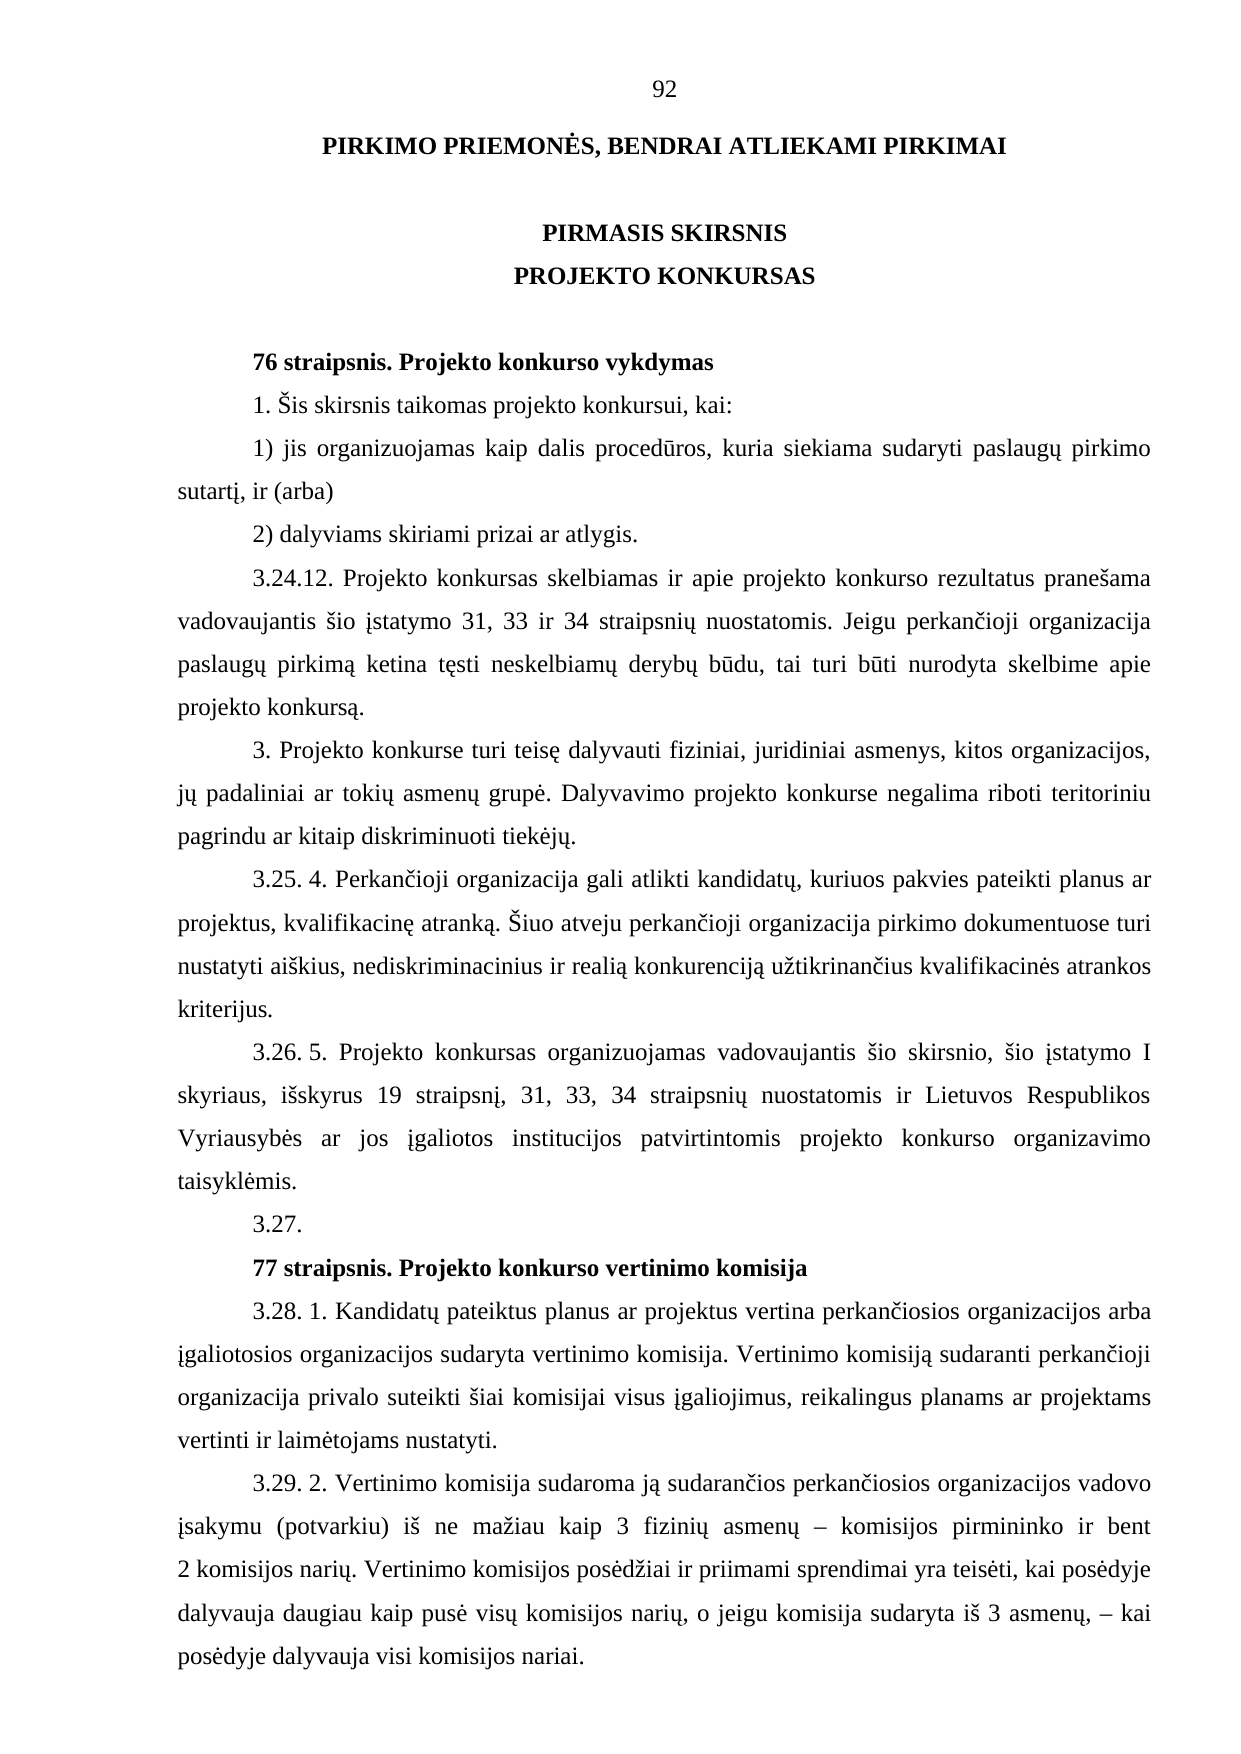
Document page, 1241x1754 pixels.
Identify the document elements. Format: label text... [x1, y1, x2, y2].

text 1) jis organizuojamas kaip dalis procedūros, kuria siekiama sudaryti paslaugų pirkimo sutartį, ir (arba) [177, 433, 1152, 505]
text PIRMASIS SKIRSNIS [177, 218, 1152, 246]
subtitle 5. Projekto konkursas organizuojamas vadovaujantis šio skirsnio, šio įstatymo I skyriaus, išskyrus 19 straipsnį, 31, 33, 34 straipsnių nuostatomis ir Lietuvos Respublikos Vyriausybės ar jos įgaliotos institucijos patvirtintomis projekto konkurso organizavimo taisyklėmis. [177, 1037, 1152, 1195]
text 77 straipsnis. Projekto konkurso vertinimo komisija [177, 1253, 1152, 1281]
subtitle 4. Perkančioji organizacija gali atlikti kandidatų, kuriuos pakvies pateikti planus ar projektus, kvalifikacinę atranką. Šiuo atveju perkančioji organizacija pirkimo dokumentuose turi nustatyti aiškius, nediskriminacinius ir realią konkurenciją užtikrinančius kvalifikacinės atrankos kriterijus. [177, 864, 1152, 1023]
text PIRKIMO PRIEMONĖS, BENDRAI ATLIEKAMI PIRKIMAI [177, 131, 1152, 160]
text 3. Projekto konkurse turi teisę dalyvauti fiziniai, juridiniai asmenys, kitos organizacijos, jų padaliniai ar tokių asmenų grupė. Dalyvavimo projekto konkurse negalima riboti teritoriniu pagrindu ar kitaip diskriminuoti tiekėjų. [177, 735, 1152, 850]
text 2) dalyviams skiriami prizai ar atlygis. [177, 519, 1152, 548]
subtitle 2. Projekto konkursas skelbiamas ir apie projekto konkurso rezultatus pranešama vadovaujantis šio įstatymo 31, 33 ir 34 straipsnių nuostatomis. Jeigu perkančioji organizacija paslaugų pirkimą ketina tęsti neskelbiamų derybų būdu, tai turi būti nurodyta skelbime apie projekto konkursą. [177, 563, 1152, 721]
text 1. Šis skirsnis taikomas projekto konkursui, kai: [177, 390, 1152, 419]
text PROJEKTO KONKURSAS [177, 261, 1152, 289]
subtitle 2. Vertinimo komisija sudaroma ją sudarančios perkančiosios organizacijos vadovo įsakymu (potvarkiu) iš ne mažiau kaip 3 fizinių asmenų – komisijos pirmininko ir bent 2 komisijos narių. Vertinimo komisijos posėdžiai ir priimami sprendimai yra teisėti, kai posėdyje dalyvauja daugiau kaip pusė visų komisijos narių, o jeigu komisija sudaryta iš 3 asmenų, – kai posėdyje dalyvauja visi komisijos nariai. [177, 1468, 1152, 1669]
text 76 straipsnis. Projekto konkurso vykdymas [177, 347, 1152, 376]
subtitle 1. Kandidatų pateiktus planus ar projektus vertina perkančiosios organizacijos arba įgaliotosios organizacijos sudaryta vertinimo komisija. Vertinimo komisiją sudaranti perkančioji organizacija privalo suteikti šiai komisijai visus įgaliojimus, reikalingus planams ar projektams vertinti ir laimėtojams nustatyti. [177, 1296, 1152, 1454]
